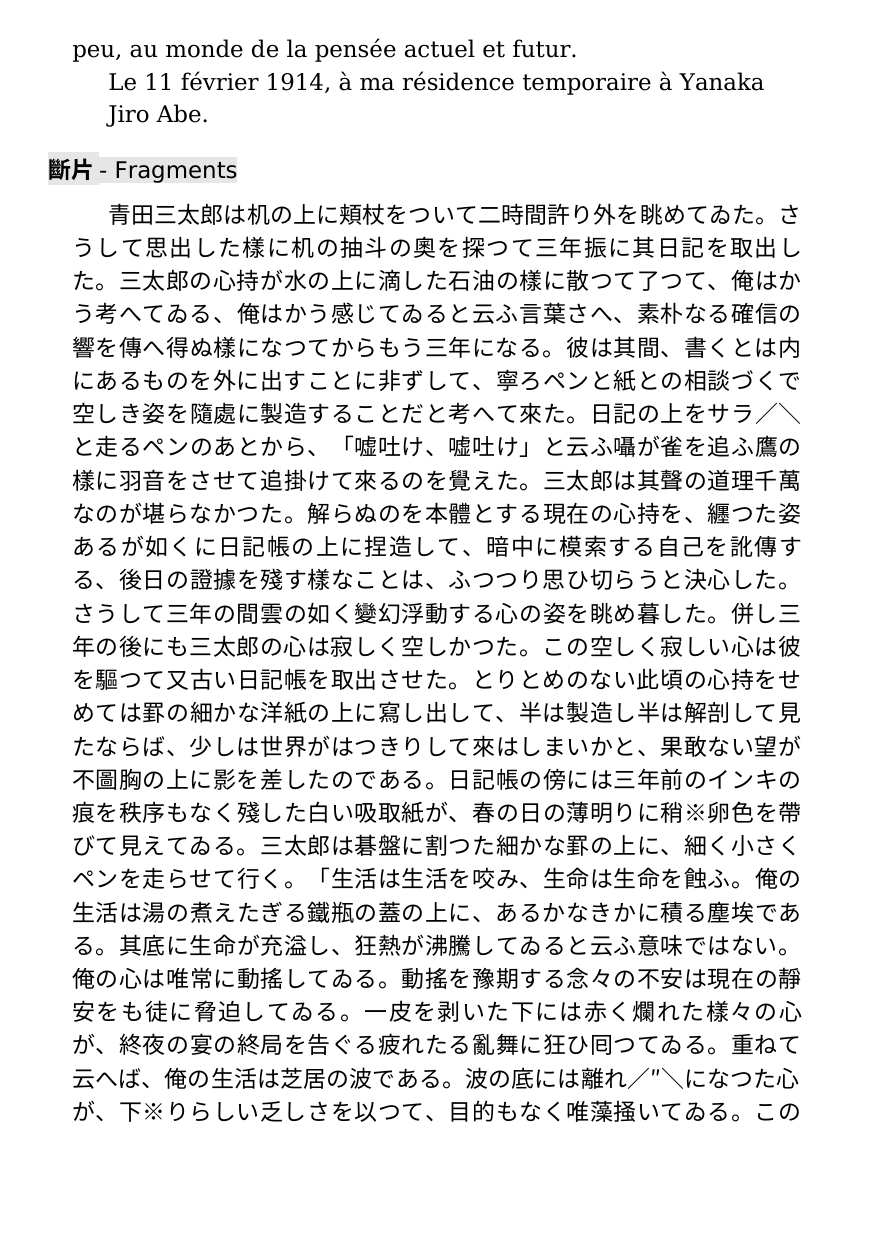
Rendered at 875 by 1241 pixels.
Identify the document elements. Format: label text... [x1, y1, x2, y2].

text 青田三太郎は机の上に頬杖をついて二時間許り外を眺めてゐた。さうして思出した樣に机の抽斗の奧を探つて三年振に其日記を取出した。三太郎の心持が水の上に滴した石油の樣に散つて了つて、俺はかう考へてゐる、俺はかう感じてゐると云ふ言葉さへ、素朴なる確信の響を傳へ得ぬ樣になつてからもう三年になる。彼は其間、書くとは内にあるものを外に出すことに非ずして、寧ろペンと紙との相談づくで空しき姿を隨處に製造することだと考へて來た。日記の上をサラ／＼と走るペンのあとから、「嘘吐け、嘘吐け」と云ふ囁が雀を追ふ鷹の樣に羽音をさせて追掛けて來るのを覺えた。三太郎は其聲の道理千萬なのが堪らなかつた。解らぬのを本體とする現在の心持を、纒つた姿あるが如くに日記帳の上に捏造して、暗中に模索する自己を訛傳する、後日の證據を殘す樣なことは、ふつつり思ひ切らうと決心した。さうして三年の間雲の如く變幻浮動する心の姿を眺め暮した。併し三年の後にも三太郎の心は寂しく空しかつた。この空しく寂しい心は彼を驅つて又古い日記帳を取出させた。とりとめのない此頃の心持をせめては罫の細かな洋紙の上に寫し出して、半は製造し半は解剖して見たならば、少しは世界がはつきりして來はしまいかと、果敢ない望が不圖胸の上に影を差したのである。日記帳の傍には三年前のインキの痕を秩序もなく殘した白い吸取紙が、春の日の薄明りに稍※卵色を帶びて見えてゐる。三太郎は碁盤に割つた細かな罫の上に、細く小さくペンを走らせて行く。「生活は生活を咬み、生命は生命を蝕ふ。俺の生活は湯の煮えたぎる鐵瓶の蓋の上に、あるかなきかに積る塵埃である。其底に生命が充溢し、狂熱が沸騰してゐると云ふ意味ではない。俺の心は唯常に動搖してゐる。動搖を豫期する念々の不安は現在の靜安をも徒に脅迫してゐる。一皮を剥いた下には赤く爛れた樣々の心が、終夜の宴の終局を告ぐる疲れたる亂舞に狂ひ囘つてゐる。重ねて云へば、俺の生活は芝居の波である。波の底には離れ／″＼になつた心が、下※りらしい乏しさを以つて、目的もなく唯藻掻いてゐる。この [72, 197, 802, 1127]
text Jiro Abe. [72, 101, 802, 128]
text Le 11 février 1914, à ma résidence temporaire à Yanaka [72, 69, 802, 95]
subtitle 斷片 - Fragments [99, 152, 838, 185]
text peu, au monde de la pensée actuel et futur. [72, 36, 802, 63]
